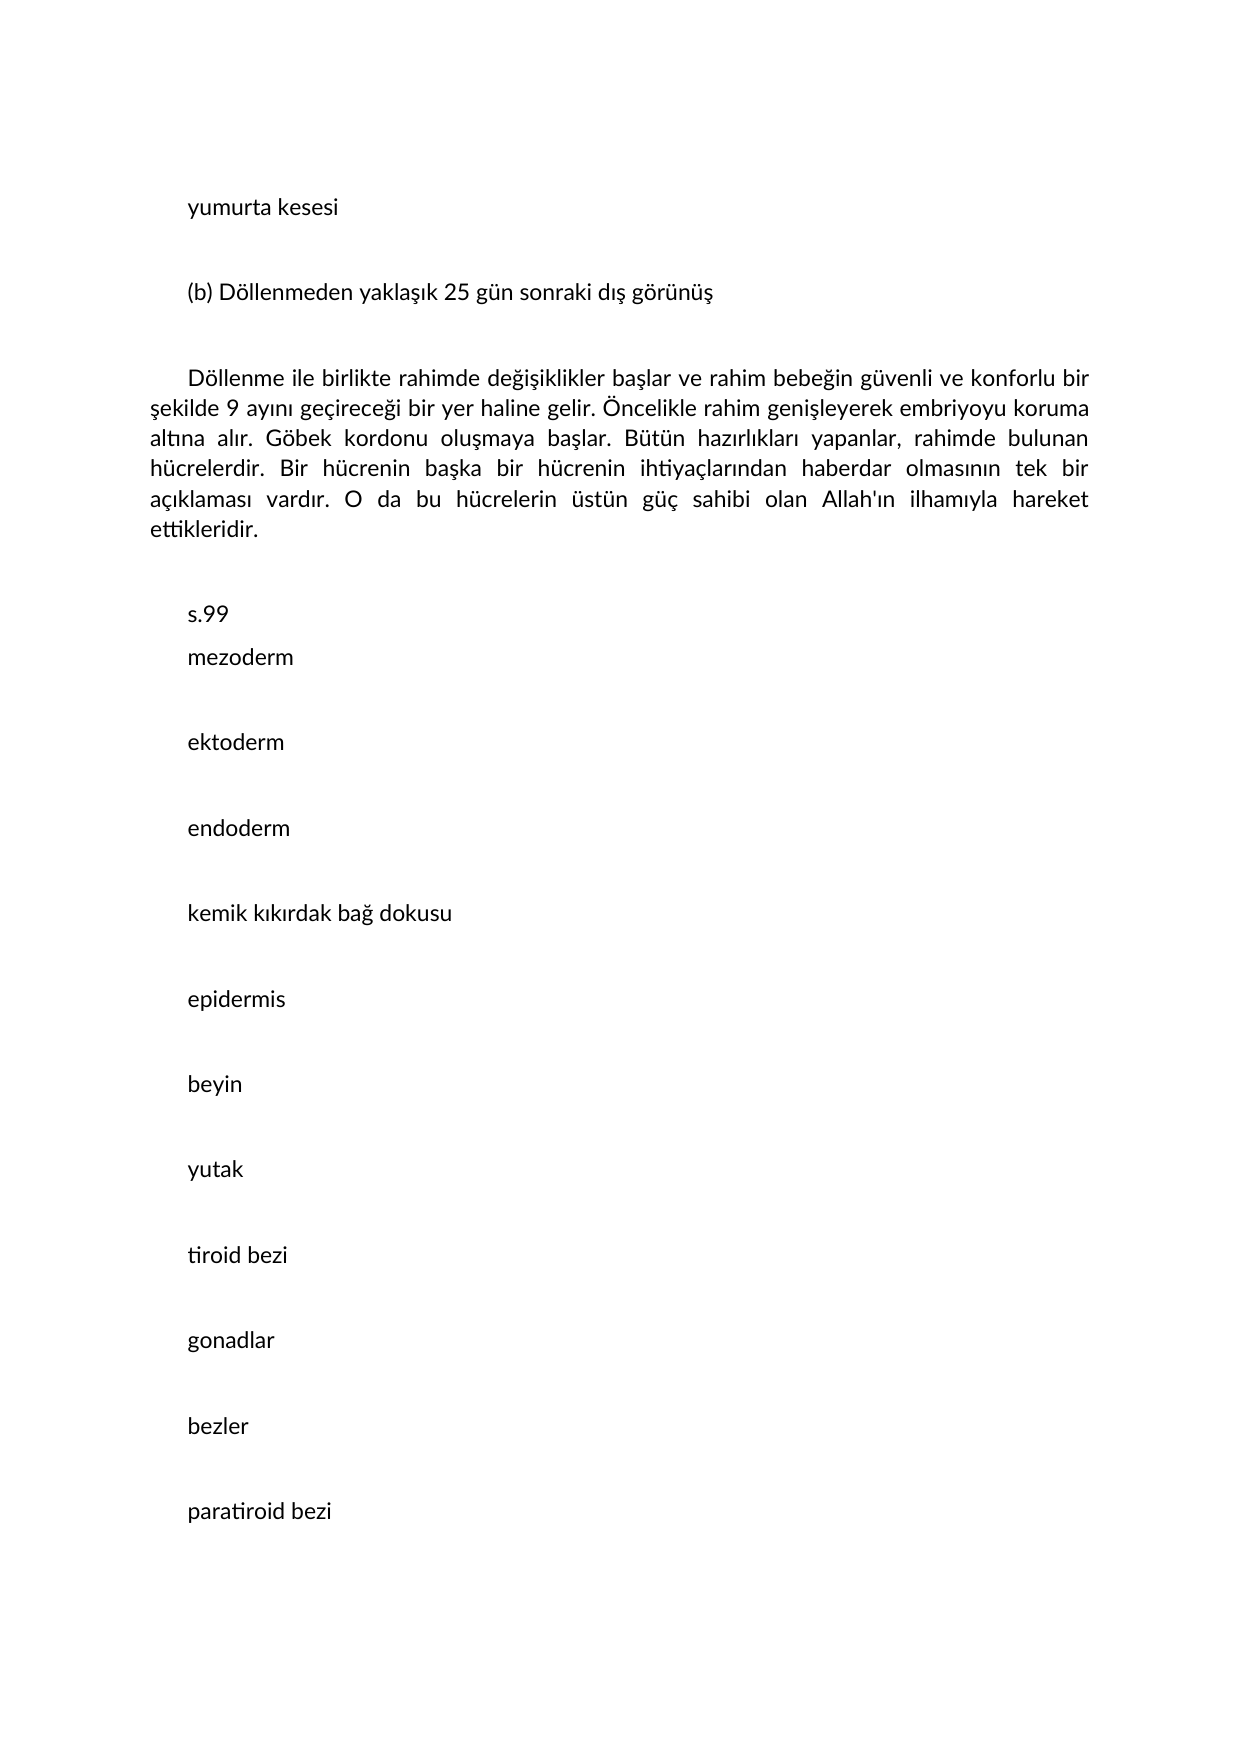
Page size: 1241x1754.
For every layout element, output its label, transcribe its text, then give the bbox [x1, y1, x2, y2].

text beyin [150, 1070, 1090, 1097]
text (b) Döllenmeden yaklaşık 25 gün sonraki dış görünüş [150, 278, 1090, 306]
text bezler [150, 1411, 1090, 1439]
text s.99 [150, 600, 1090, 627]
text mezoderm [150, 643, 1090, 670]
text kemik kıkırdak bağ dokusu [150, 899, 1090, 926]
text yutak [150, 1155, 1090, 1183]
text epidermis [150, 984, 1090, 1012]
text yumurta kesesi [150, 193, 1090, 220]
text gonadlar [150, 1326, 1090, 1353]
text endoderm [150, 813, 1090, 841]
text Döllenme ile birlikte rahimde değişiklikler başlar ve rahim bebeğin güvenli ve konforlu bir şekilde 9 ayını geçireceği bir yer haline gelir. Öncelikle rahim genişleyerek embriyoyu koruma altına alır. Göbek kordonu oluşmaya başlar. Bütün hazırlıkları yapanlar, rahimde bulunan hücrelerdir. Bir hücrenin başka bir hücrenin ihtiyaçlarından haberdar olmasının tek bir açıklaması vardır. O da bu hücrelerin üstün güç sahibi olan Allah'ın ilhamıyla hareket ettikleridir. [150, 363, 1090, 542]
text tiroid bezi [150, 1241, 1090, 1268]
text paratiroid bezi [150, 1497, 1090, 1524]
text ektoderm [150, 728, 1090, 756]
